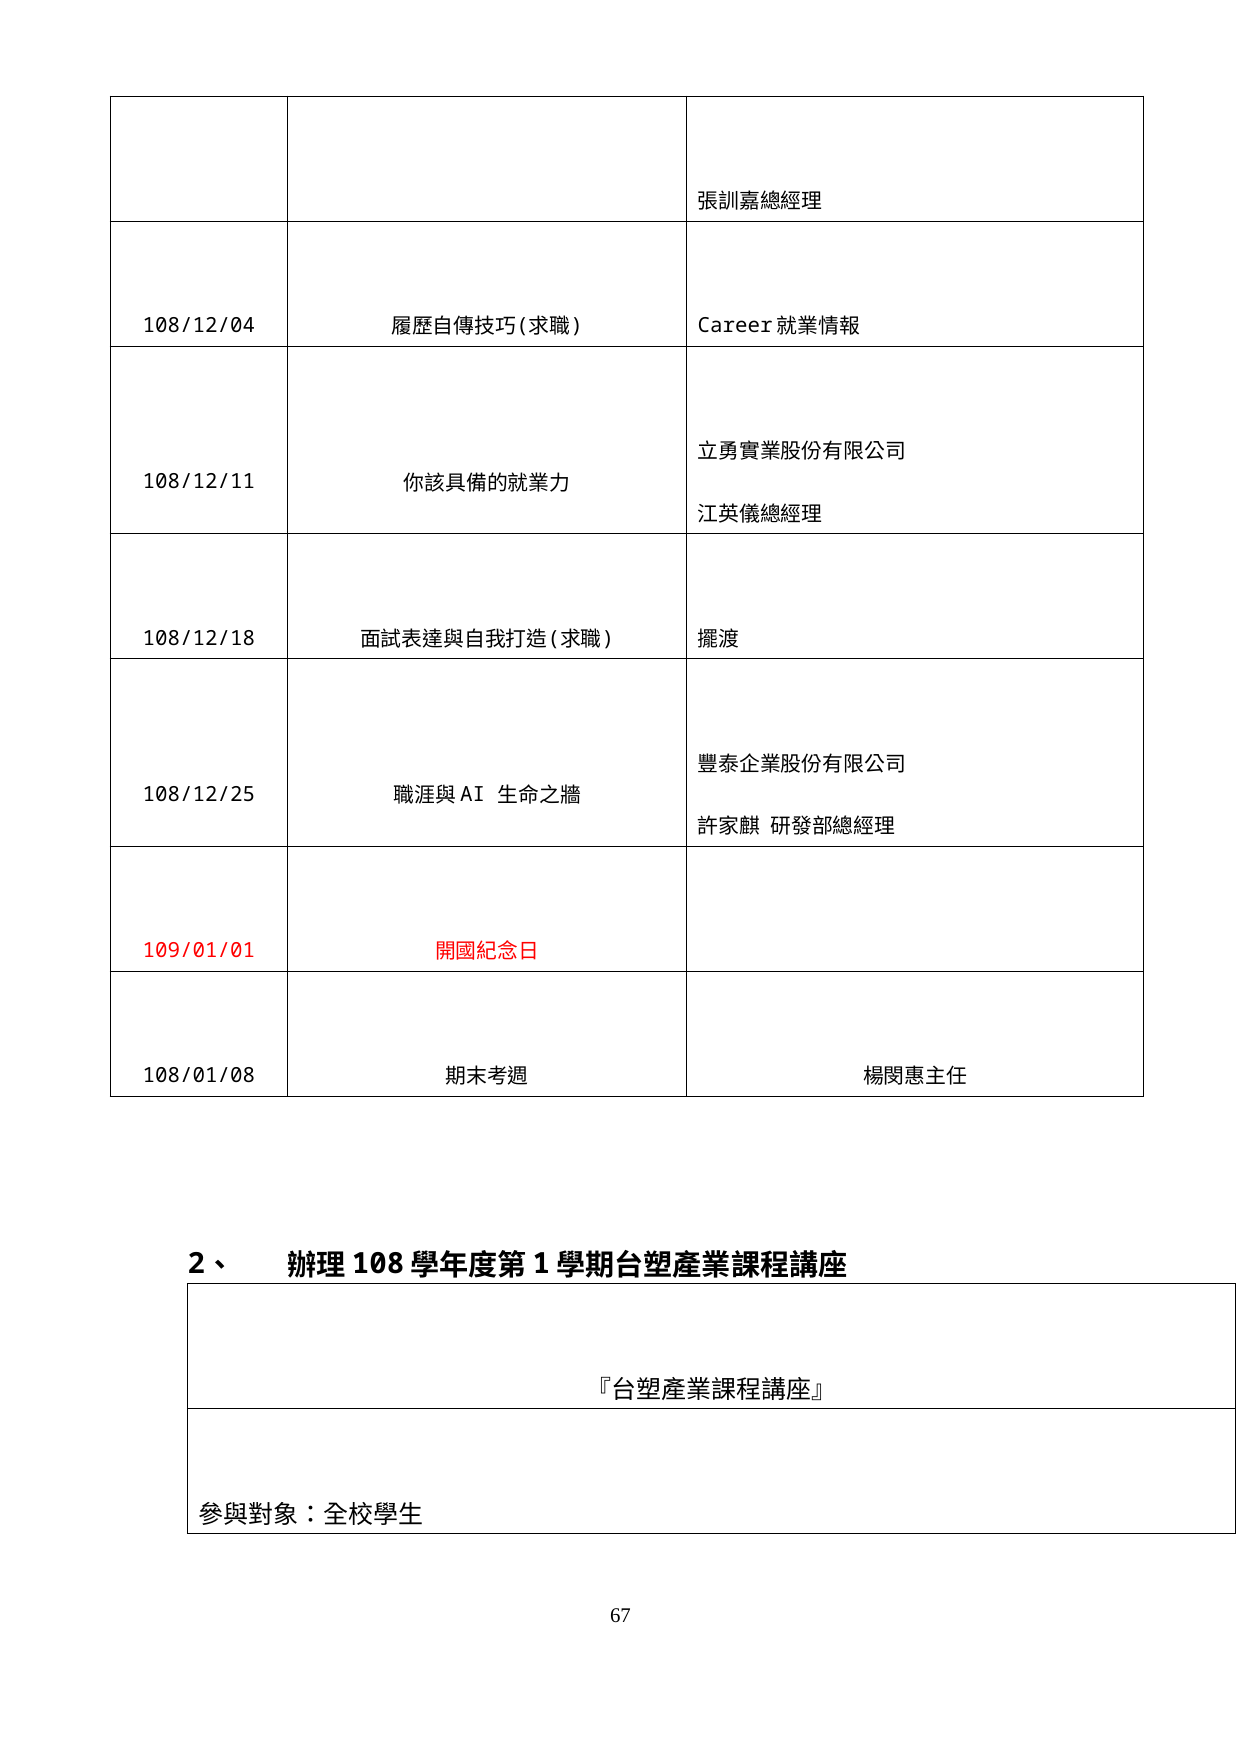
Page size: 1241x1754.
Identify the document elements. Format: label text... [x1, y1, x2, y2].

table_cell [687, 847, 1143, 971]
table_cell 楊閔惠主任 [687, 972, 1143, 1096]
table_cell 你該具備的就業力 [288, 347, 686, 533]
table_cell 開國紀念日 [288, 847, 686, 971]
table_cell 履歷自傳技巧(求職) [288, 222, 686, 346]
list 辦理108學年度第1學期台塑產業課程講座 [187, 1221, 1053, 1283]
table_cell 豐泰企業股份有限公司 許家麒 研發部總經理 [687, 659, 1143, 846]
table_cell 108/12/11 [111, 347, 287, 533]
table_cell 擺渡 [687, 534, 1143, 658]
table_cell 108/12/18 [111, 534, 287, 658]
table_cell 參與對象：全校學生 [188, 1409, 1235, 1533]
table_header 『台塑產業課程講座』 [188, 1284, 1235, 1408]
table_cell 立勇實業股份有限公司 江英儀總經理 [687, 347, 1143, 533]
table_cell [288, 97, 686, 221]
table_cell 108/01/08 [111, 972, 287, 1096]
table_cell 109/01/01 [111, 847, 287, 971]
table_cell 108/12/25 [111, 659, 287, 846]
table_cell 面試表達與自我打造(求職) [288, 534, 686, 658]
table_cell 張訓嘉總經理 [687, 97, 1143, 221]
table_cell 職涯與AI 生命之牆 [288, 659, 686, 846]
table_cell 108/12/04 [111, 222, 287, 346]
table_cell Career就業情報 [687, 222, 1143, 346]
table_cell 期末考週 [288, 972, 686, 1096]
table_cell [111, 97, 287, 221]
